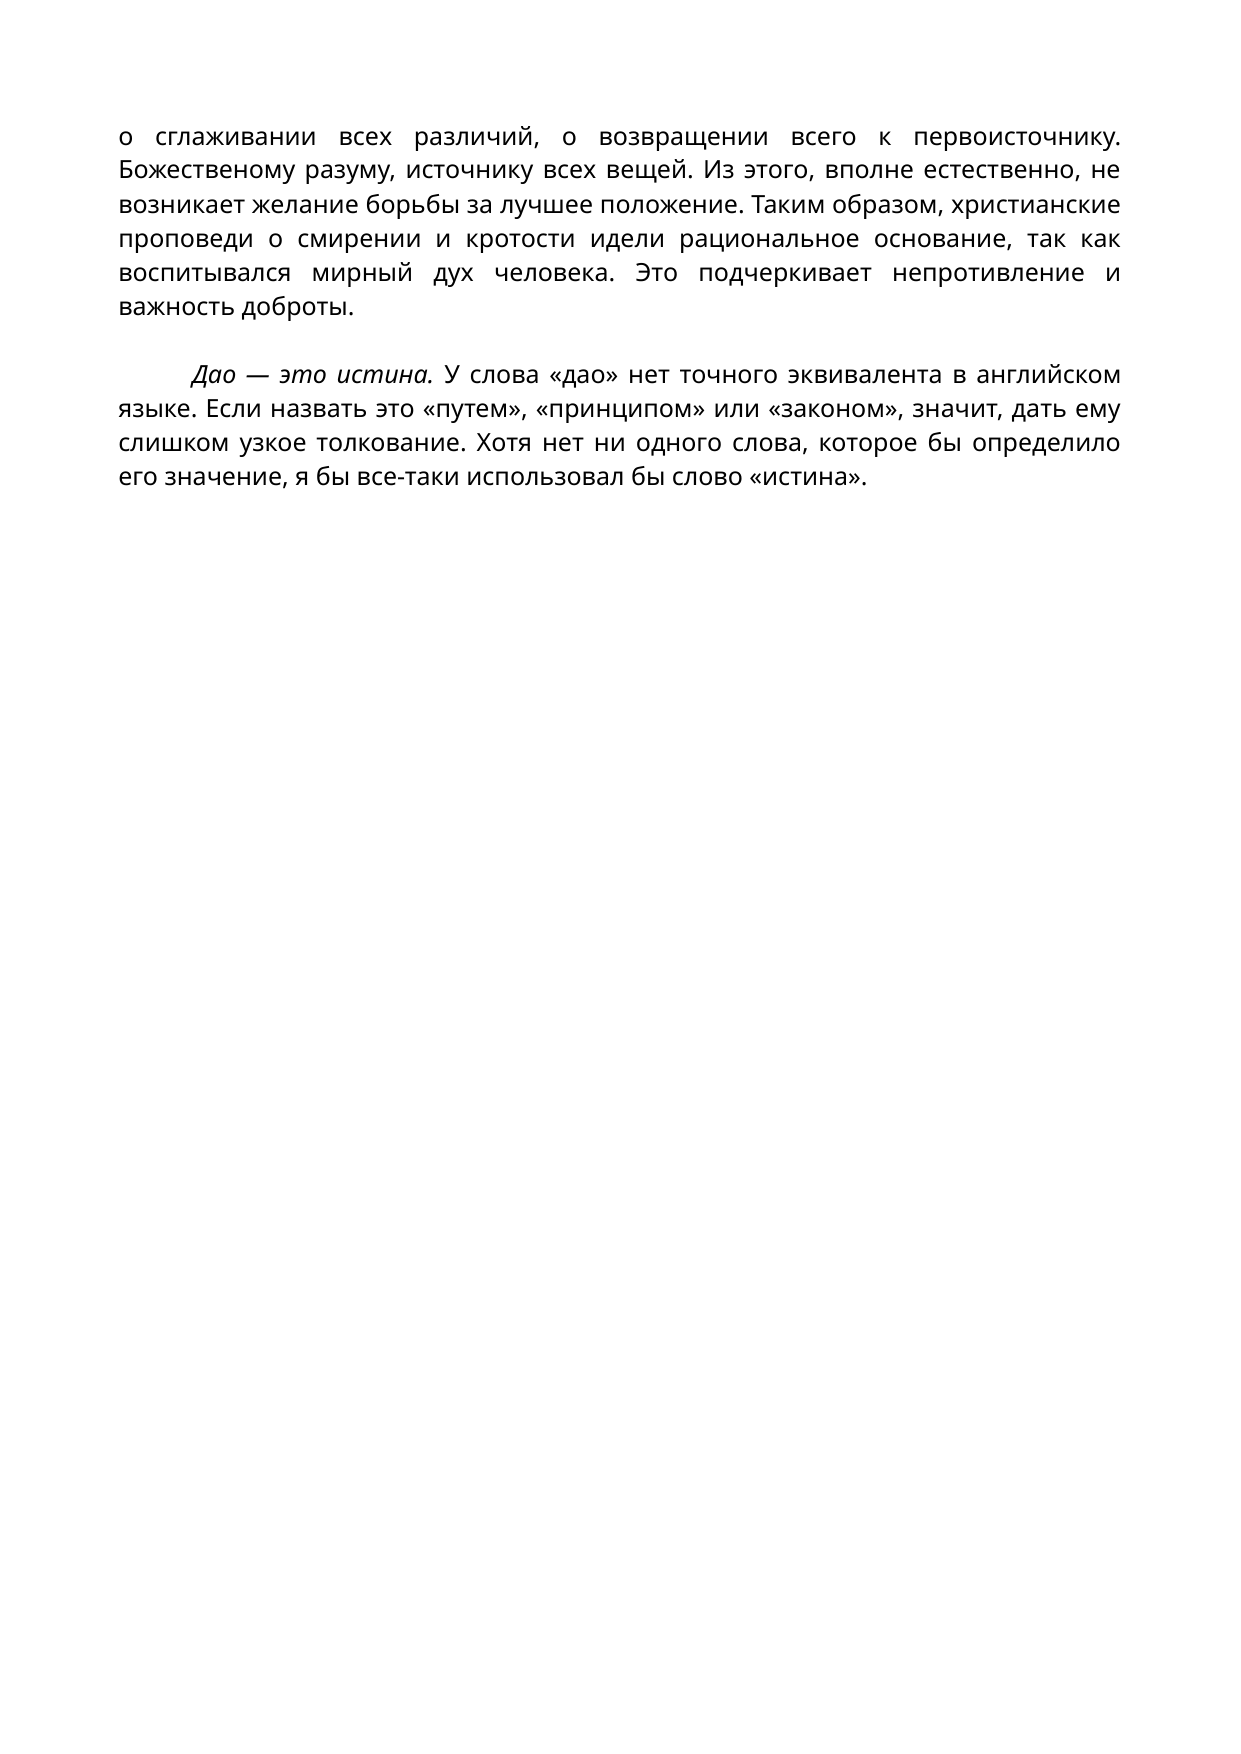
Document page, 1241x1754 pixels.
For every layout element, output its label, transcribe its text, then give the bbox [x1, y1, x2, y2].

text о сглаживании всех различий, о возвращении всего к первоисточнику. Божественому разуму, источнику всех вещей. Из этого, вполне естественно, не возникает желание борьбы за лучшее положение. Таким образом, христианские проповеди о смирении и кротости идели рациональное основание, так как воспитывался мирный дух человека. Это подчеркивает непротивление и важность доброты. [118, 118, 1122, 322]
text Дао — это истина. У слова «дао» нет точного эквивалента в английском языке. Если назвать это «путем», «принципом» или «законом», значит, дать ему слишком узкое толкование. Хотя нет ни одного слова, которое бы определило его значение, я бы все-таки использовал бы слово «истина». [118, 357, 1122, 493]
